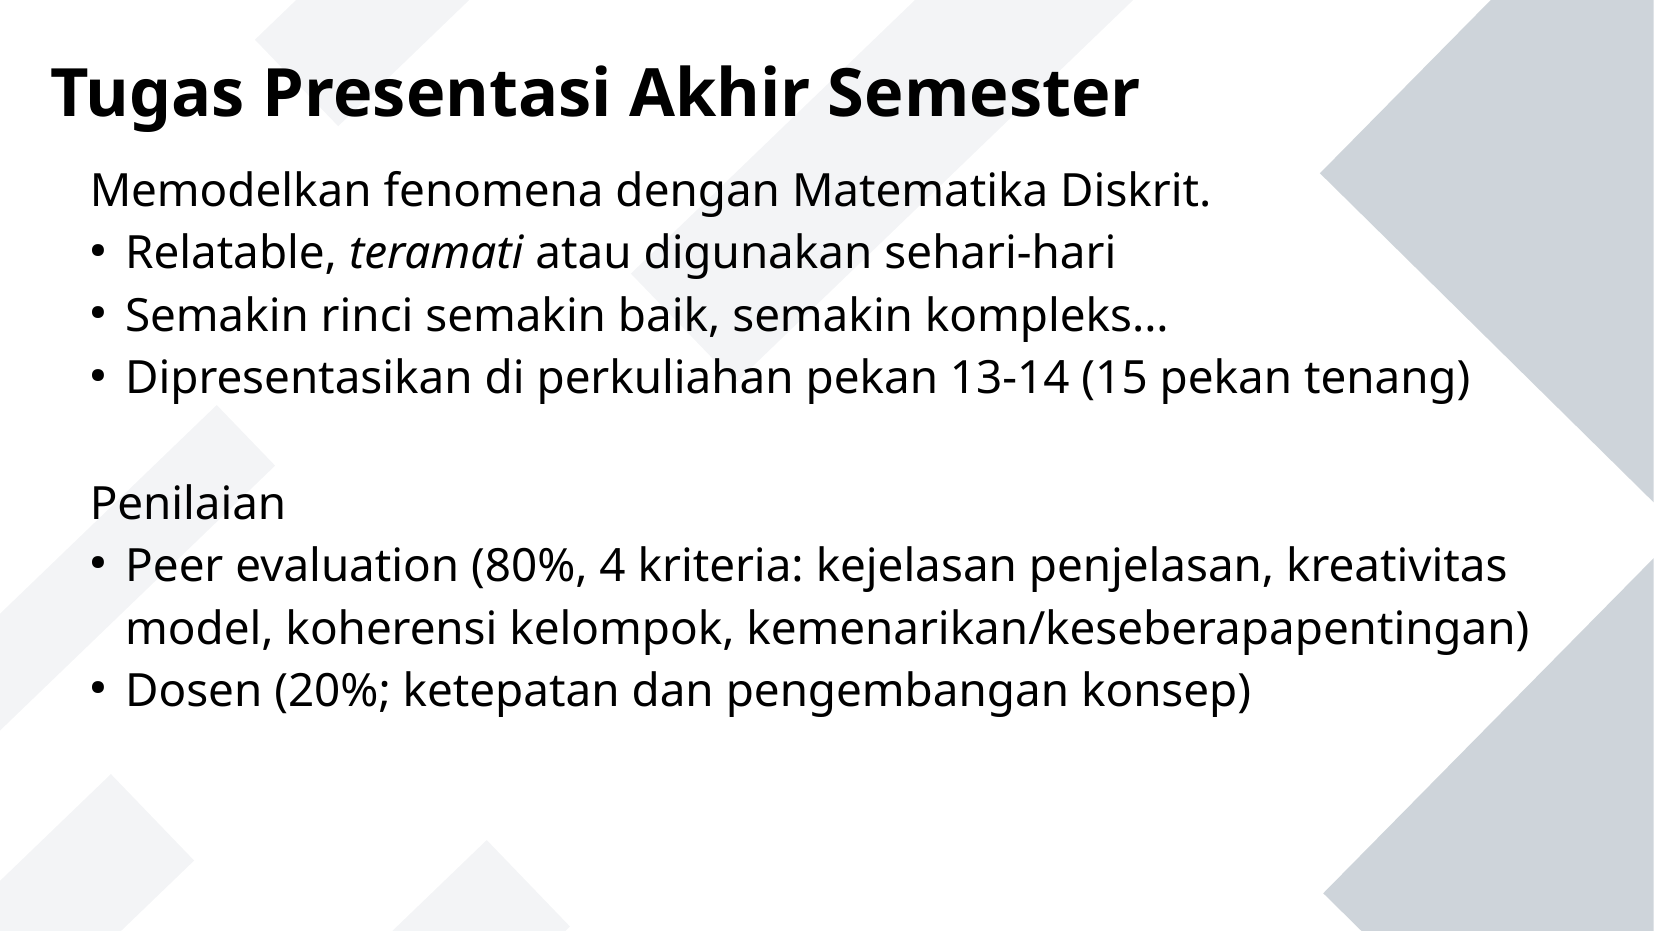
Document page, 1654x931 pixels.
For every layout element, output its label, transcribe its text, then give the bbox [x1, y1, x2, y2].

text_box Tugas Presentasi Akhir Semester [35, 37, 1156, 144]
text_box Memodelkan fenomena dengan Matematika Diskrit. Relatable, teramati atau digunakan sehari-hari Semakin rinci semakin baik, semakin kompleks... Dipresentasikan di perkuliahan pekan 13-14 (15 pekan tenang) Penilaian Peer evaluation (80%, 4 kriteria: kejelasan penjelasan, kreativitas model, koherensi kelompok, kemenarikan/keseberapapentingan) Dosen (20%; ketepatan dan pengembangan konsep) [75, 150, 1576, 826]
